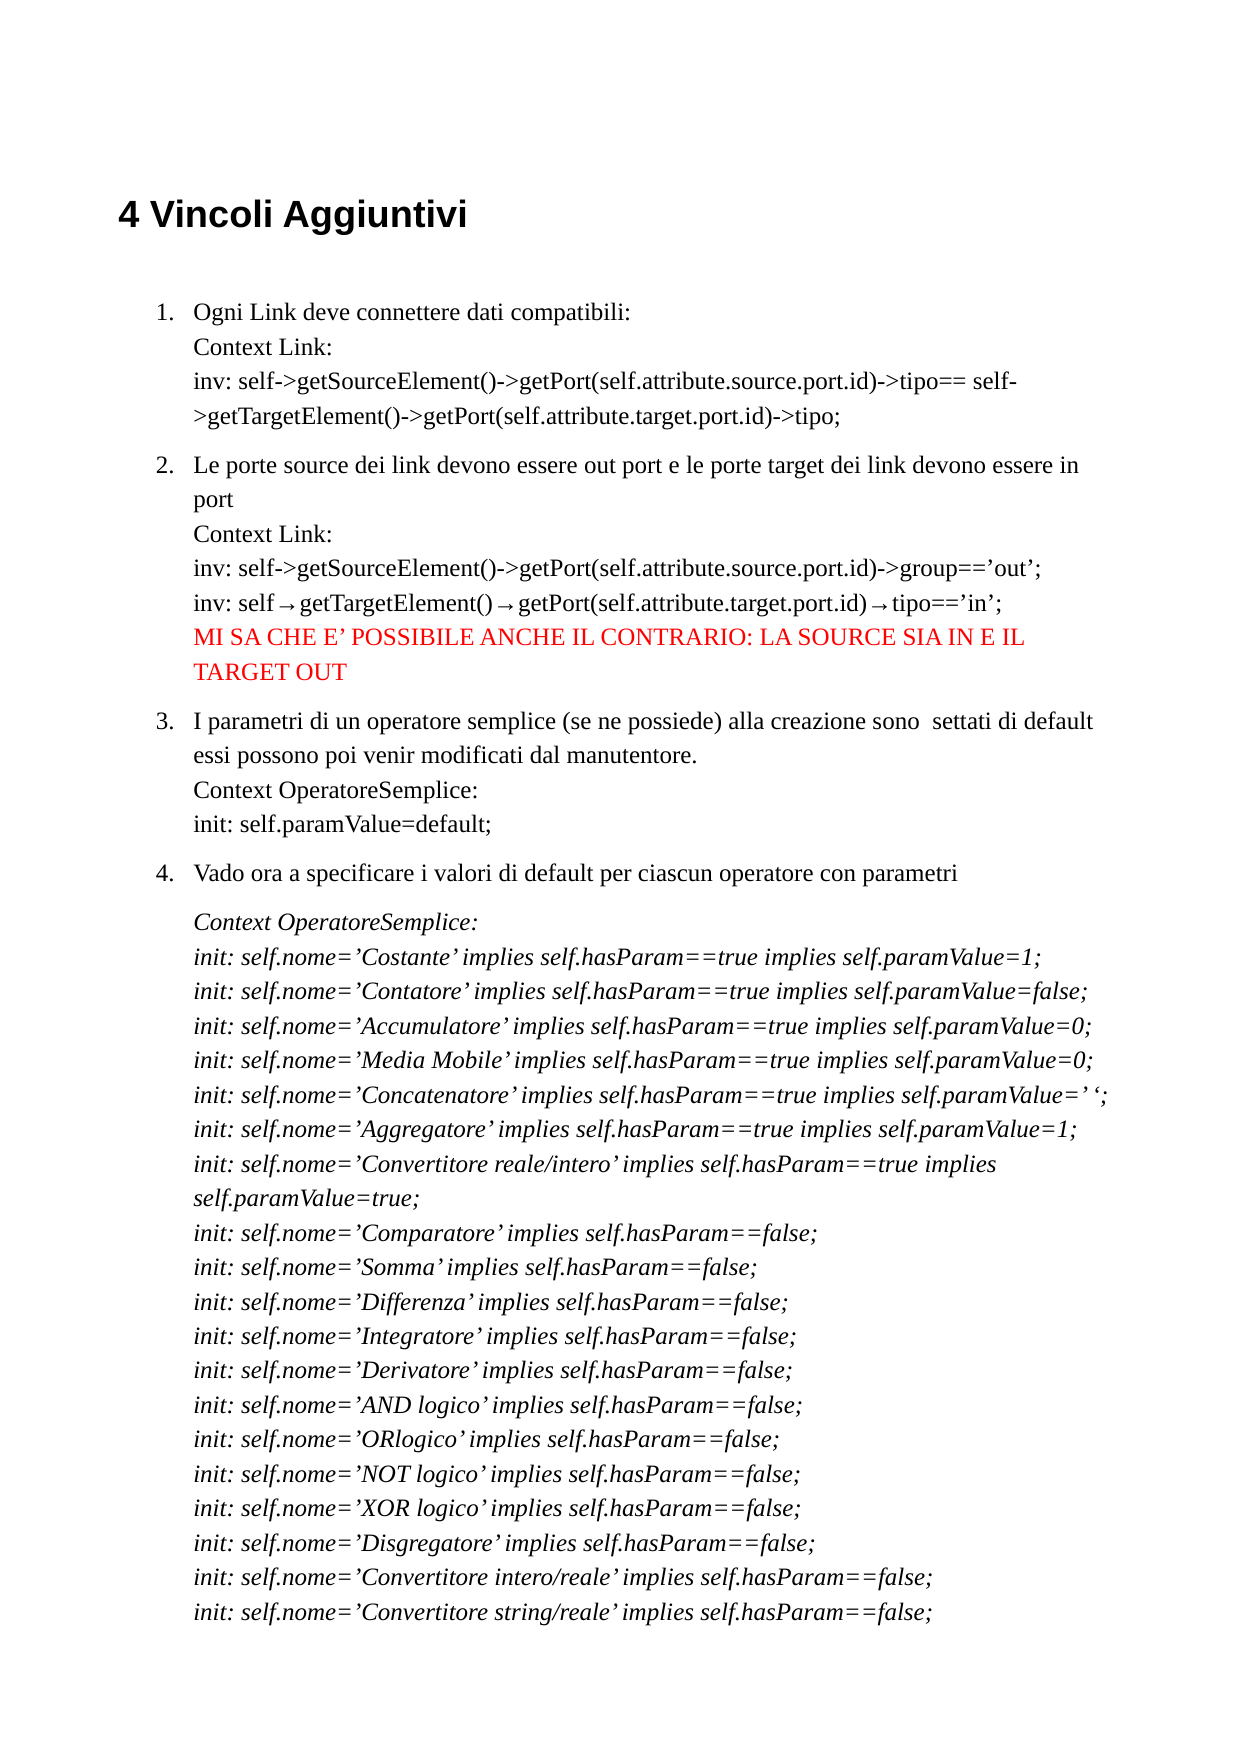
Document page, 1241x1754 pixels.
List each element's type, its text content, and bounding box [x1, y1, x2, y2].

list I parametri di un operatore semplice (se ne possiede) alla creazione sono settati di default essi possono poi venir modificati dal manutentore. Context OperatoreSemplice: init: self.paramValue=default; [156, 706, 1122, 838]
list Le porte source dei link devono essere out port e le porte target dei link devono essere in port Context Link: inv: self->getSourceElement()->getPort(self.attribute.source.port.id)->group==’out’; inv: self→getTargetElement()→getPort(self.attribute.target.port.id)→tipo==’in’; MI SA CHE E’ POSSIBILE ANCHE IL CONTRARIO: LA SOURCE SIA IN E IL TARGET OUT [156, 450, 1122, 686]
list Ogni Link deve connettere dati compatibili: Context Link: inv: self->getSourceElement()->getPort(self.attribute.source.port.id)->tipo== self->getTargetElement()->getPort(self.attribute.target.port.id)->tipo; [156, 297, 1122, 429]
subtitle 4 Vincoli Aggiuntivi [118, 192, 1122, 236]
list Vado ora a specificare i valori di default per ciascun operatore con parametri [156, 858, 1122, 887]
list Context OperatoreSemplice: init: self.nome=’Costante’ implies self.hasParam==true implies self.paramValue=1; init: self.nome=’Contatore’ implies self.hasParam==true implies self.paramValue=false; init: self.nome=’Accumulatore’ implies self.hasParam==true implies self.paramValue=0; init: self.nome=’Media Mobile’ implies self.hasParam==true implies self.paramValue=0; init: self.nome=’Concatenatore’ implies self.hasParam==true implies self.paramValue=’ ‘; init: self.nome=’Aggregatore’ implies self.hasParam==true implies self.paramValue=1; init: self.nome=’Convertitore reale/intero’ implies self.hasParam==true implies self.paramValue=true; init: self.nome=’Comparatore’ implies self.hasParam==false; init: self.nome=’Somma’ implies self.hasParam==false; init: self.nome=’Differenza’ implies self.hasParam==false; init: self.nome=’Integratore’ implies self.hasParam==false; init: self.nome=’Derivatore’ implies self.hasParam==false; init: self.nome=’AND logico’ implies self.hasParam==false; init: self.nome=’ORlogico’ implies self.hasParam==false; init: self.nome=’NOT logico’ implies self.hasParam==false; init: self.nome=’XOR logico’ implies self.hasParam==false; init: self.nome=’Disgregatore’ implies self.hasParam==false; init: self.nome=’Convertitore intero/reale’ implies self.hasParam==false; init: self.nome=’Convertitore string/reale’ implies self.hasParam==false; [156, 907, 1122, 1626]
